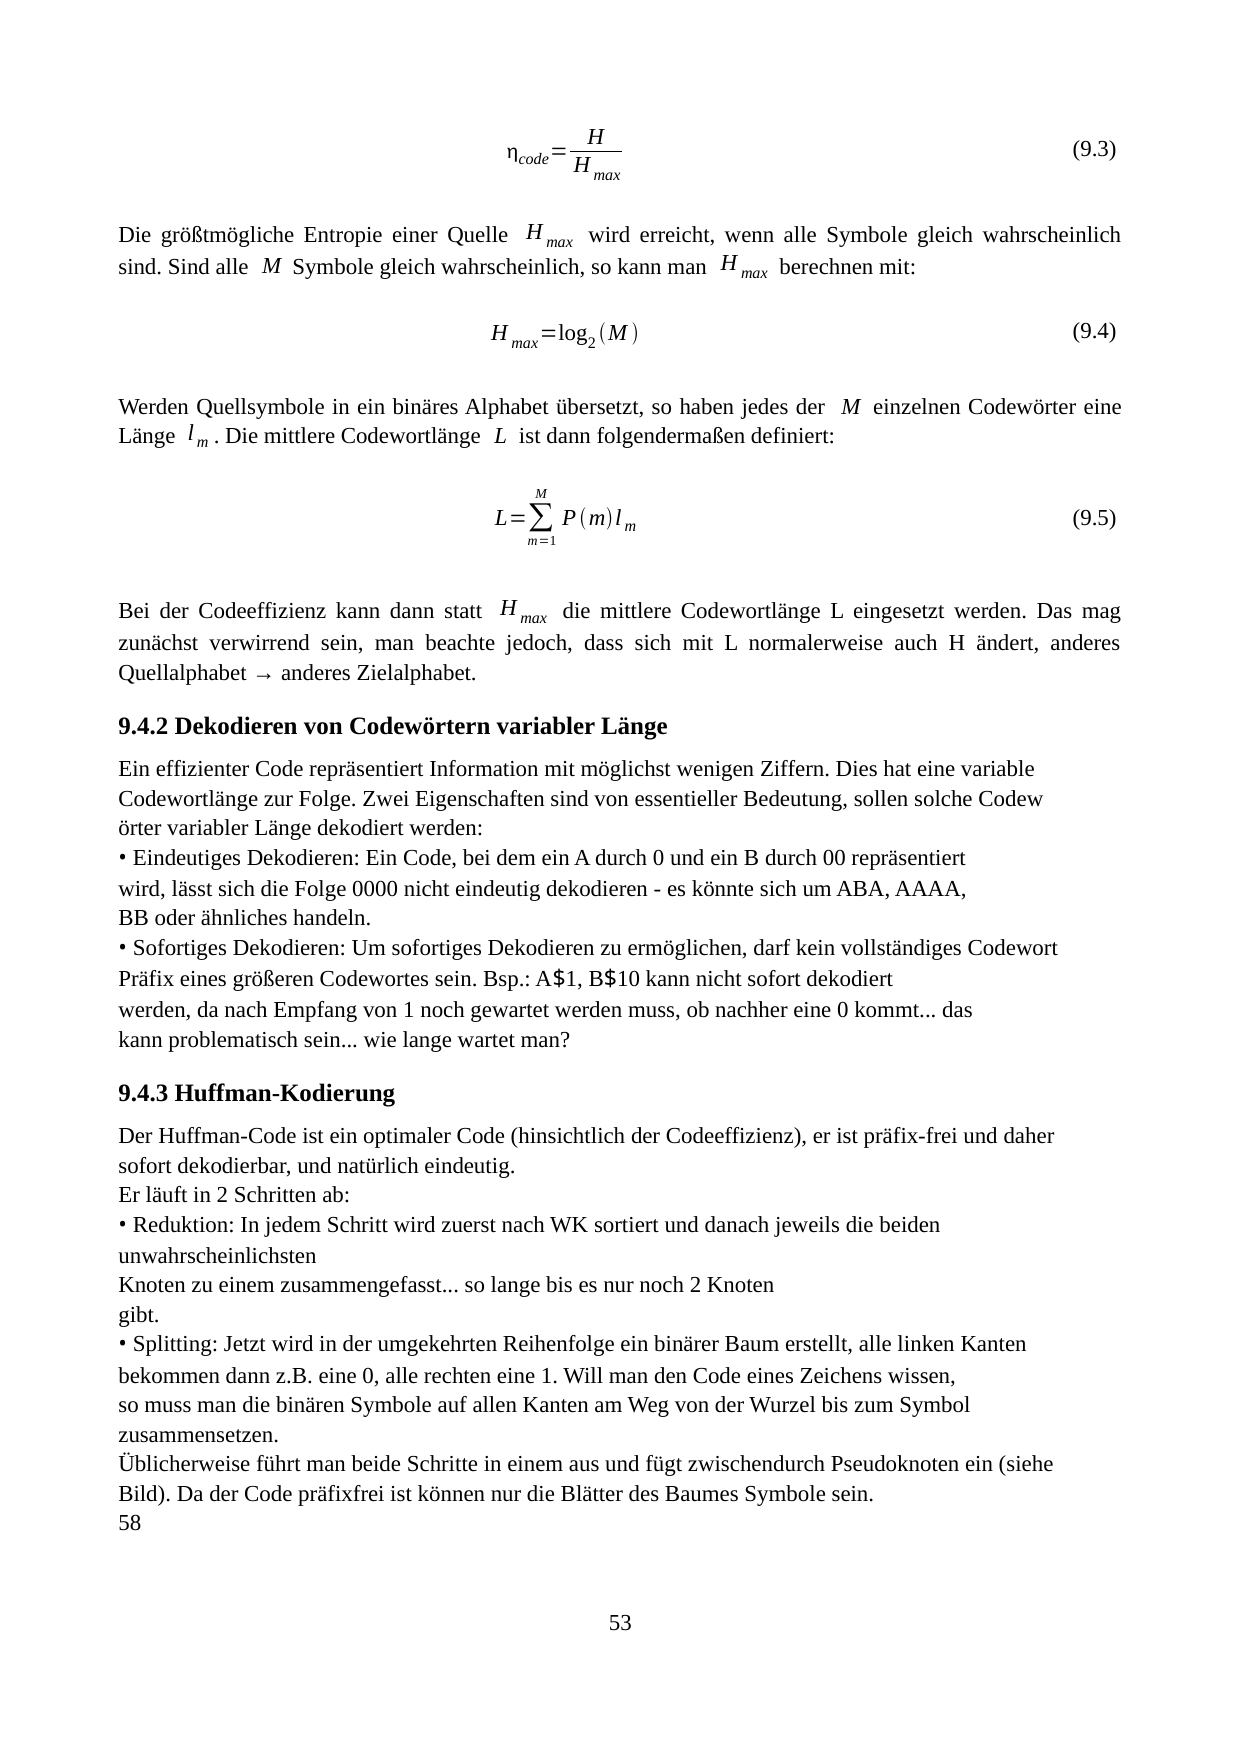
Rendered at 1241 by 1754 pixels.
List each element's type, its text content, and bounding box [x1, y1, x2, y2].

text Codewortlänge zur Folge. Zwei Eigenschaften sind von essentieller Bedeutung, sollen solche Codew [118, 782, 1122, 811]
text Der Huffman-Code ist ein optimaler Code (hinsichtlich der Codeeffizienz), er ist präfix-frei und daher [118, 1119, 1122, 1149]
text örter variabler Länge dekodiert werden: [118, 811, 1122, 841]
text Ein effizienter Code repräsentiert Information mit möglichst wenigen Ziffern. Dies hat eine variable [118, 752, 1122, 782]
text Er läuft in 2 Schritten ab: [118, 1178, 1122, 1208]
text Üblicherweise führt man beide Schritte in einem aus und fügt zwischendurch Pseudoknoten ein (siehe [118, 1447, 1122, 1476]
table_header (9.4) [1010, 311, 1122, 361]
text Bild). Da der Code präfixfrei ist können nur die Blätter des Baumes Symbole sein. [118, 1476, 1122, 1506]
text • Reduktion: In jedem Schritt wird zuerst nach WK sortiert und danach jeweils die beiden unwahrscheinlichsten [118, 1208, 1122, 1268]
text Präfix eines größeren Codewortes sein. Bsp.: A$1, B$10 kann nicht sofort dekodiert [118, 962, 1122, 993]
text • Splitting: Jetzt wird in der umgekehrten Reihenfolge ein binärer Baum erstellt, alle linken Kanten [118, 1327, 1122, 1358]
text BB oder ähnliches handeln. [118, 901, 1122, 931]
text • Eindeutiges Dekodieren: Ein Code, bei dem ein A durch 0 und ein B durch 00 repräsentiert [118, 841, 1122, 872]
text 58 [118, 1506, 1122, 1535]
subtitle Huffman-Kodierung [118, 1077, 1122, 1107]
text wird, lässt sich die Folge 0000 nicht eindeutig dekodieren - es könnte sich um ABA, AAAA, [118, 872, 1122, 901]
text kann problematisch sein... wie lange wartet man? [118, 1023, 1122, 1052]
text • Sofortiges Dekodieren: Um sofortiges Dekodieren zu ermöglichen, darf kein vollständiges Codewort [118, 931, 1122, 962]
text gibt. [118, 1298, 1122, 1327]
table_header [118, 118, 1010, 190]
text Knoten zu einem zusammengefasst... so lange bis es nur noch 2 Knoten [118, 1268, 1122, 1298]
text so muss man die binären Symbole auf allen Kanten am Weg von der Wurzel bis zum Symbol [118, 1388, 1122, 1417]
text Werden Quellsymbole in ein binäres Alphabet übersetzt, so haben jedes der einzelnen Codewörter eine Länge . Die mittlere Codewortlänge ist dann folgendermaßen definiert: [118, 390, 1122, 451]
text Die größtmögliche Entropie einer Quelle wird erreicht, wenn alle Symbole gleich wahrscheinlich sind. Sind alle Symbole gleich wahrscheinlich, so kann man berechnen mit: [118, 219, 1122, 282]
text zusammensetzen. [118, 1417, 1122, 1447]
table_header (9.5) [1010, 480, 1122, 565]
table_header [118, 311, 1010, 361]
text sofort dekodierbar, und natürlich eindeutig. [118, 1149, 1122, 1178]
table_header (9.3) [1010, 118, 1122, 190]
text werden, da nach Empfang von 1 noch gewartet werden muss, ob nachher eine 0 kommt... das [118, 993, 1122, 1023]
subtitle Dekodieren von Codewörtern variabler Länge [118, 710, 1122, 739]
text bekommen dann z.B. eine 0, alle rechten eine 1. Will man den Code eines Zeichens wissen, [118, 1358, 1122, 1388]
text Bei der Codeeffizienz kann dann statt die mittlere Codewortlänge L eingesetzt werden. Das mag zunächst verwirrend sein, man beachte jedoch, dass sich mit L normalerweise auch H ändert, anderes Quellalphabet → anderes Zielalphabet. [118, 595, 1122, 685]
table_header [118, 480, 1010, 565]
